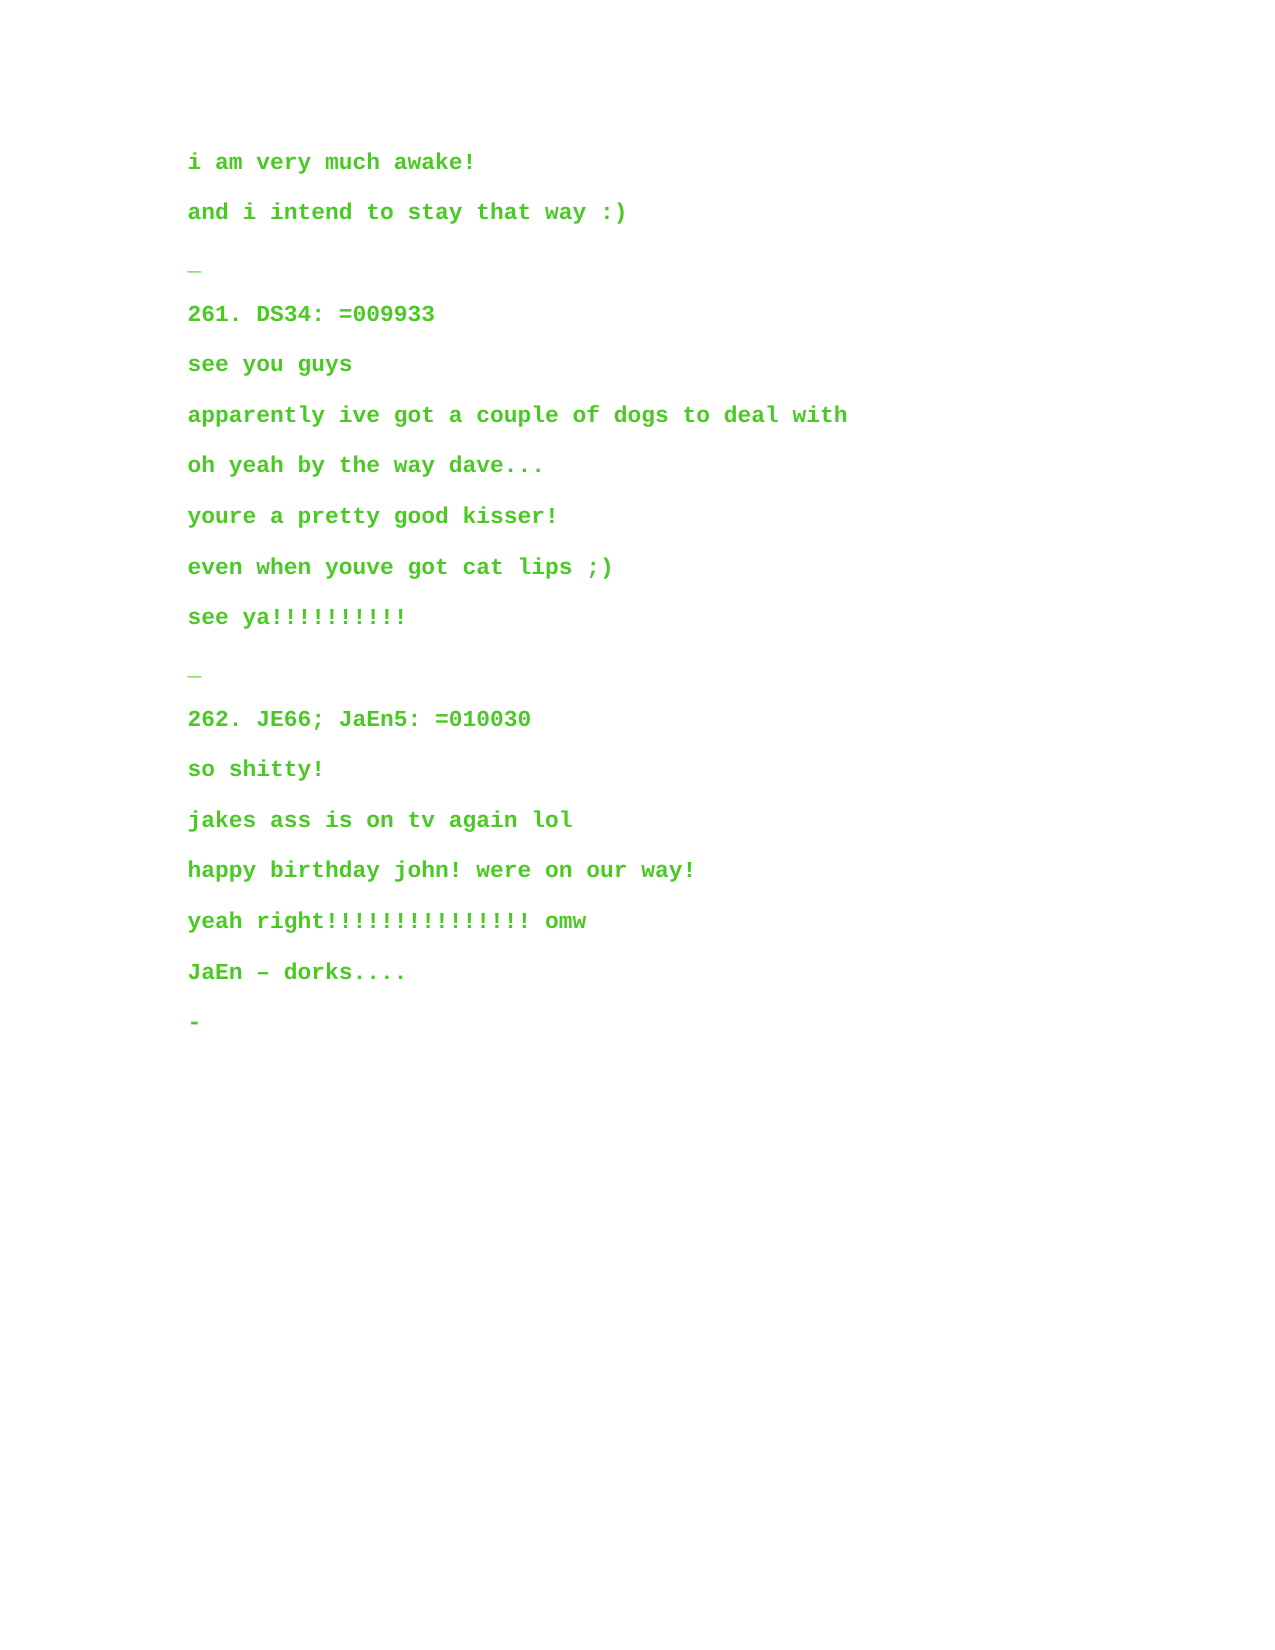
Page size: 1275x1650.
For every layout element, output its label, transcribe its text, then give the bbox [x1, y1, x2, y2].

text even when youve got cat lips ;) [187, 555, 1087, 581]
text and i intend to stay that way :) [187, 201, 1087, 227]
text 262. JE66; JaEn5: =010030 [187, 707, 1087, 733]
text happy birthday john! were on our way! [187, 859, 1087, 885]
text 261. DS34: =009933 [187, 302, 1087, 328]
text oh yeah by the way dave... [187, 454, 1087, 480]
text apparently ive got a couple of dogs to deal with [187, 403, 1087, 429]
text see you guys [187, 352, 1087, 378]
text _ [187, 251, 1087, 277]
text jakes ass is on tv again lol [187, 808, 1087, 834]
text JaEn – dorks.... [187, 960, 1087, 986]
text _ [187, 656, 1087, 682]
text i am very much awake! [187, 150, 1087, 176]
text see ya!!!!!!!!!! [187, 606, 1087, 632]
text - [187, 1011, 1087, 1037]
text yeah right!!!!!!!!!!!!!!! omw [187, 909, 1087, 935]
text so shitty! [187, 757, 1087, 783]
text youre a pretty good kisser! [187, 504, 1087, 530]
